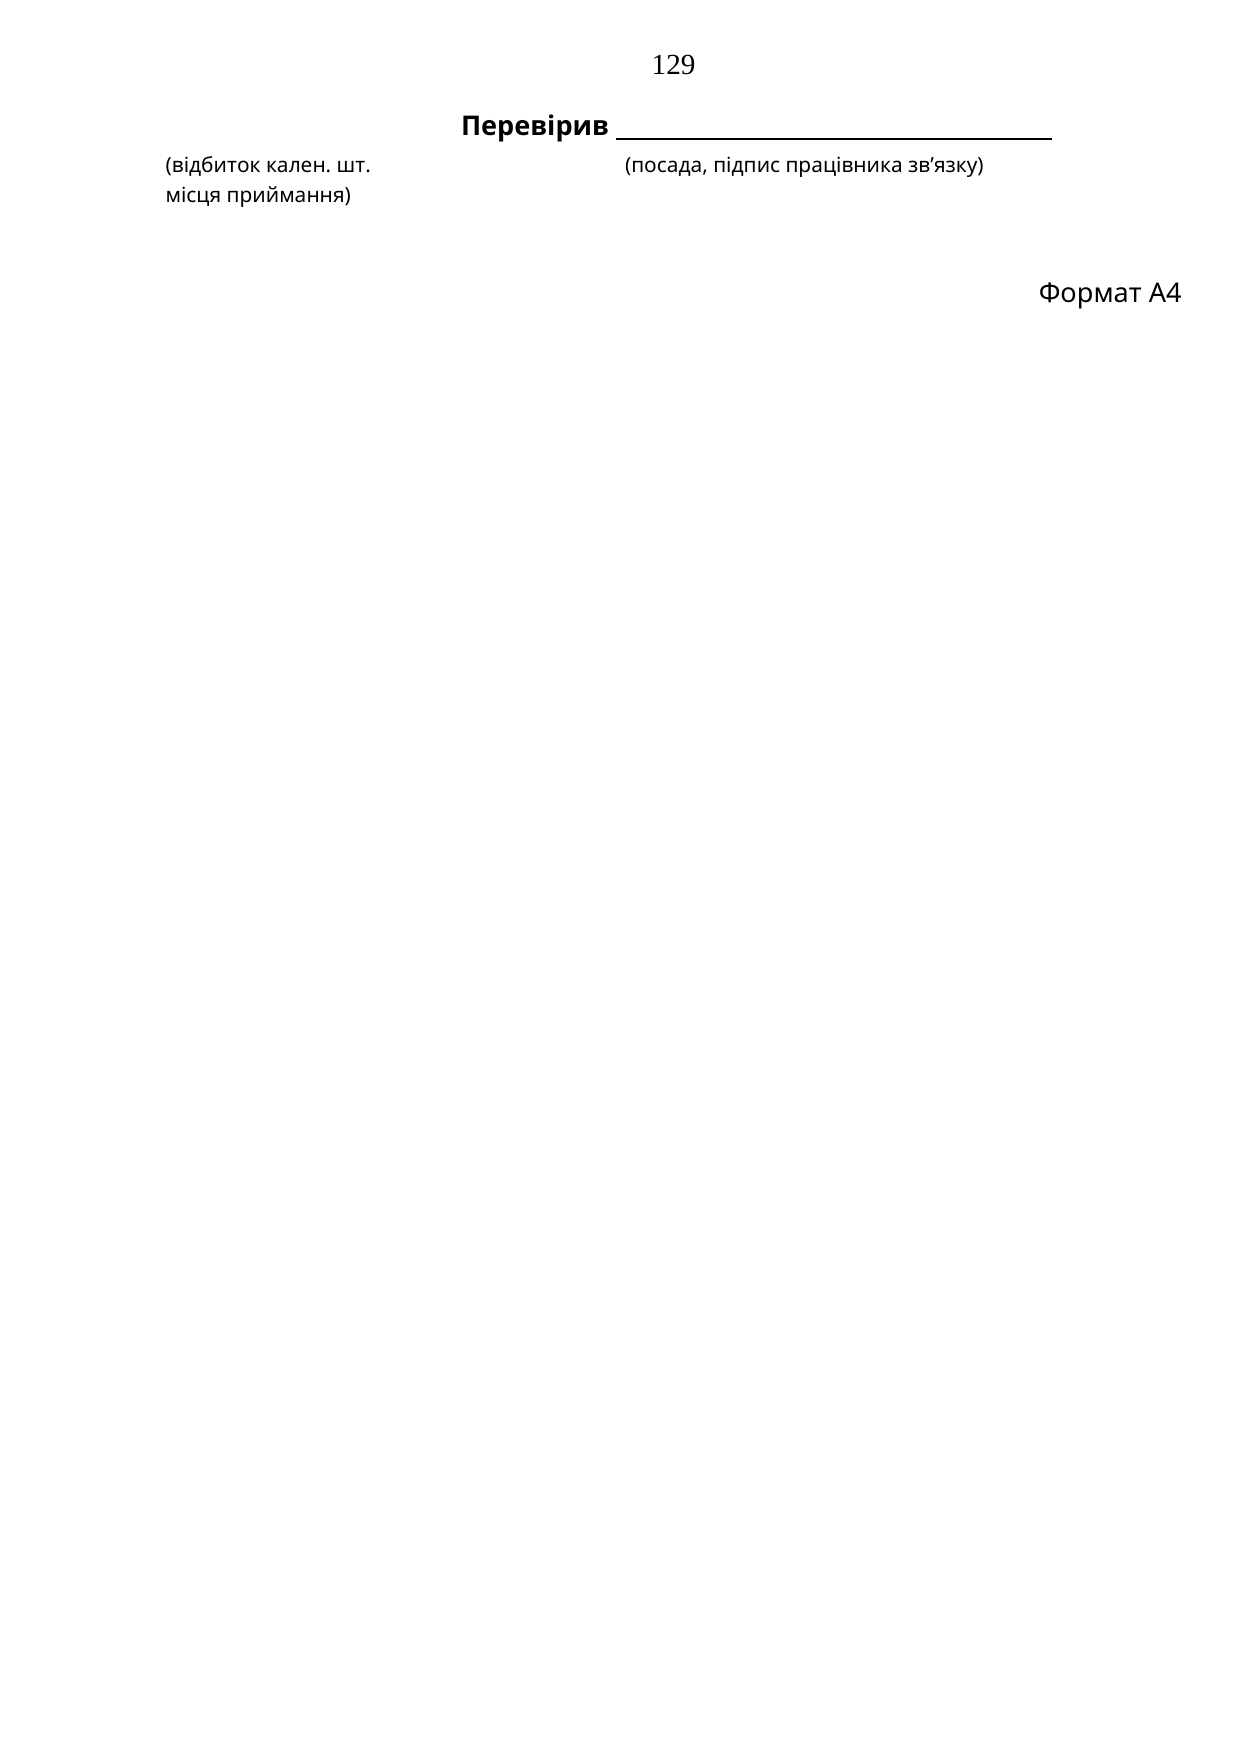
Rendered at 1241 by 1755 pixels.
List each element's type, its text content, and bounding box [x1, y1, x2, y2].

text (відбиток кален. шт. (посада, підпис працівника зв’язку) [165, 143, 1181, 180]
text Формат А4 [165, 274, 1181, 311]
text Перевірив [165, 106, 1181, 143]
text місця приймання) [165, 180, 1181, 208]
